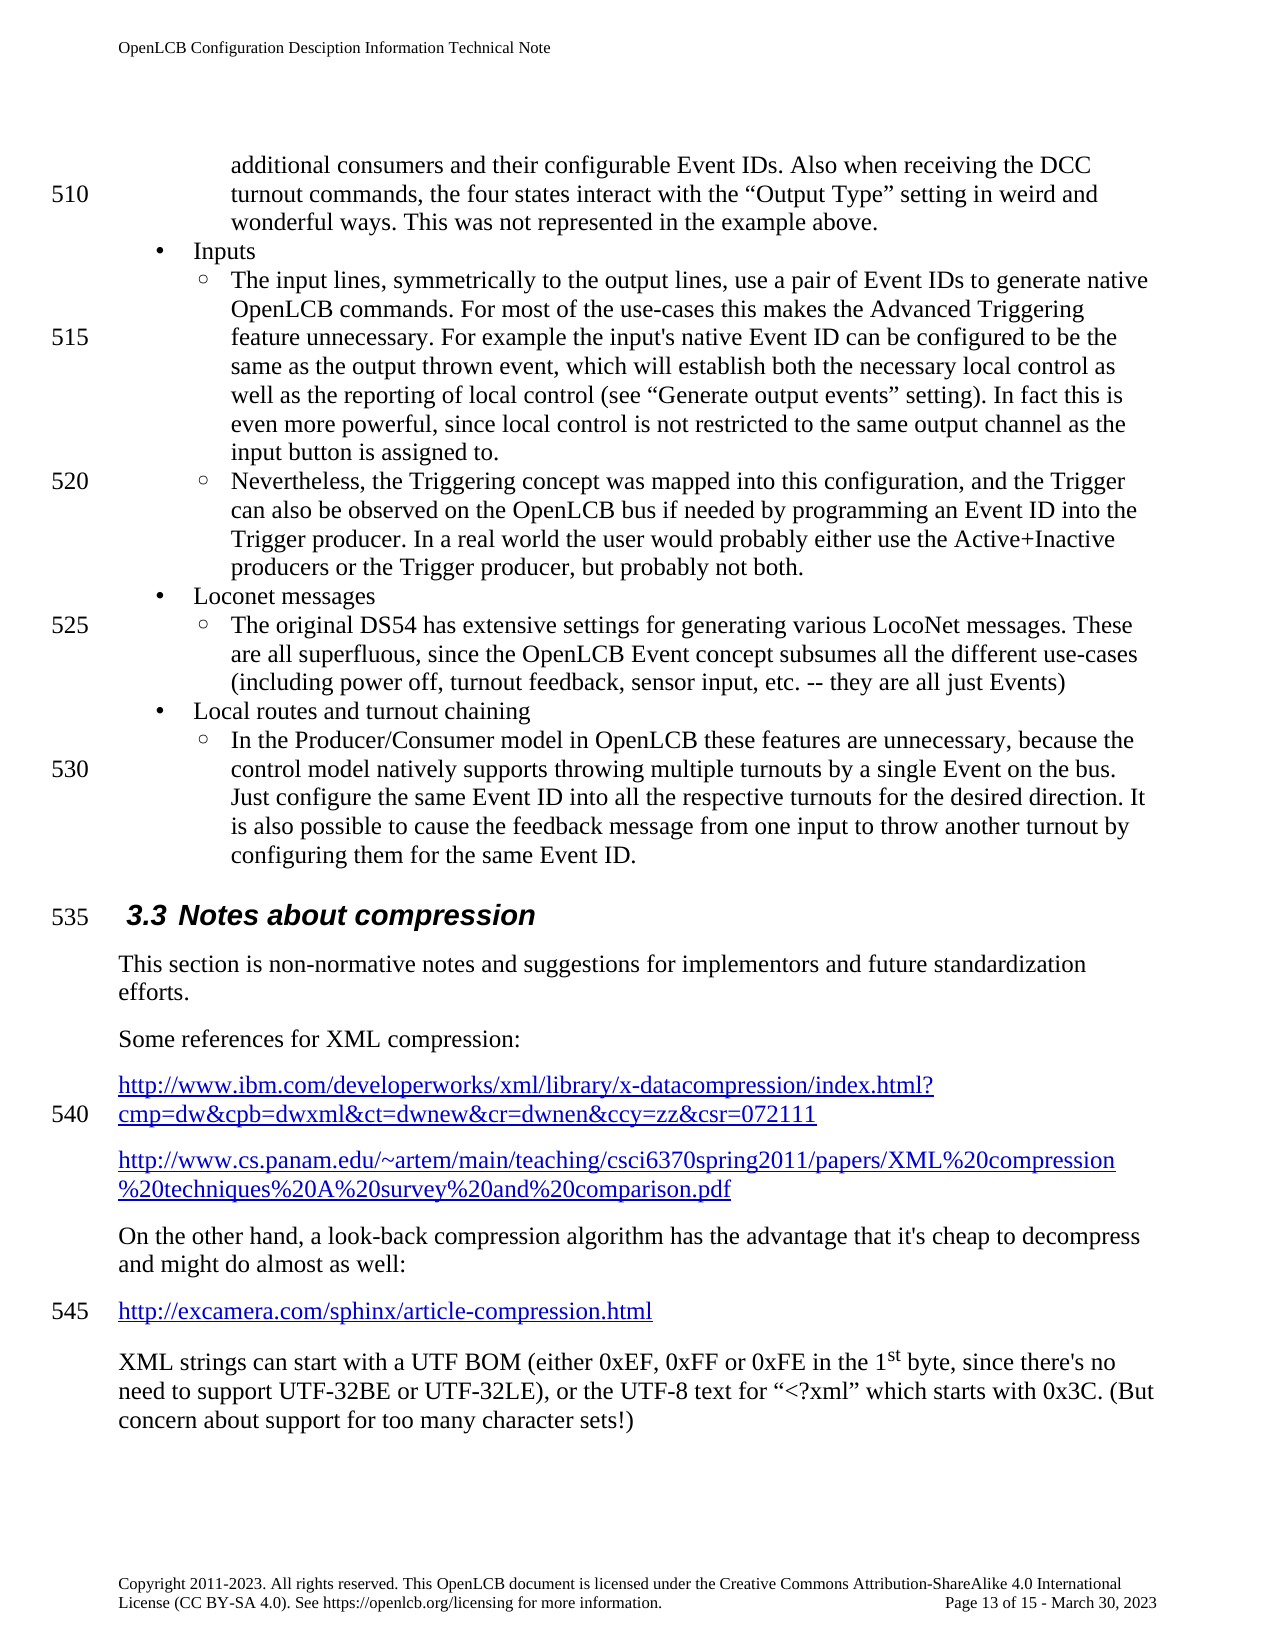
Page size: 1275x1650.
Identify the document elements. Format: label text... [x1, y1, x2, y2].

text On the other hand, a look-back compression algorithm has the advantage that it's cheap to decompress and might do almost as well: [118, 1221, 1157, 1278]
list Inputs [156, 236, 1157, 265]
list The input lines, symmetrically to the output lines, use a pair of Event IDs to generate native OpenLCB commands. For most of the use-cases this makes the Advanced Triggering feature unnecessary. For example the input's native Event ID can be configured to be the same as the output thrown event, which will establish both the necessary local control as well as the reporting of local control (see “Generate output events” setting). In fact this is even more powerful, since local control is not restricted to the same output channel as the input button is assigned to. [193, 265, 1157, 466]
list Nevertheless, the Triggering concept was mapped into this configuration, and the Trigger can also be observed on the OpenLCB bus if needed by programming an Event ID into the Trigger producer. In a real world the user would probably either use the Active+Inactive producers or the Trigger producer, but probably not both. [193, 466, 1157, 581]
subtitle Notes about compression [118, 897, 1157, 931]
list In the Producer/Consumer model in OpenLCB these features are unnecessary, because the control model natively supports throwing multiple turnouts by a single Event on the bus. Just configure the same Event ID into all the respective turnouts for the desired direction. It is also possible to cause the feedback message from one input to throw another turnout by configuring them for the same Event ID. [193, 725, 1157, 869]
list additional consumers and their configurable Event IDs. Also when receiving the DCC turnout commands, the four states interact with the “Output Type” setting in weird and wonderful ways. This was not represented in the example above. [193, 150, 1157, 236]
text Some references for XML compression: [118, 1024, 1157, 1053]
text This section is non-normative notes and suggestions for implementors and future standardization efforts. [118, 949, 1157, 1006]
list Loconet messages [156, 581, 1157, 610]
text http://www.cs.panam.edu/~artem/main/teaching/csci6370spring2011/papers/XML%20compression%20techniques%20A%20survey%20and%20comparison.pdf [118, 1146, 1157, 1203]
list The original DS54 has extensive settings for generating various LocoNet messages. These are all superfluous, since the OpenLCB Event concept subsumes all the different use-cases (including power off, turnout feedback, sensor input, etc. -- they are all just Events) [193, 610, 1157, 696]
text http://excamera.com/sphinx/article-compression.html [118, 1296, 1157, 1325]
text http://www.ibm.com/developerworks/xml/library/x-datacompression/index.html?cmp=dw&cpb=dwxml&ct=dwnew&cr=dwnen&ccy=zz&csr=072111 [118, 1070, 1157, 1128]
text XML strings can start with a UTF BOM (either 0xEF, 0xFF or 0xFE in the 1st byte, since there's no need to support UTF-32BE or UTF-32LE), or the UTF-8 text for “<?xml” which starts with 0x3C. (But concern about support for too many character sets!) [118, 1342, 1157, 1433]
list Local routes and turnout chaining [156, 696, 1157, 725]
